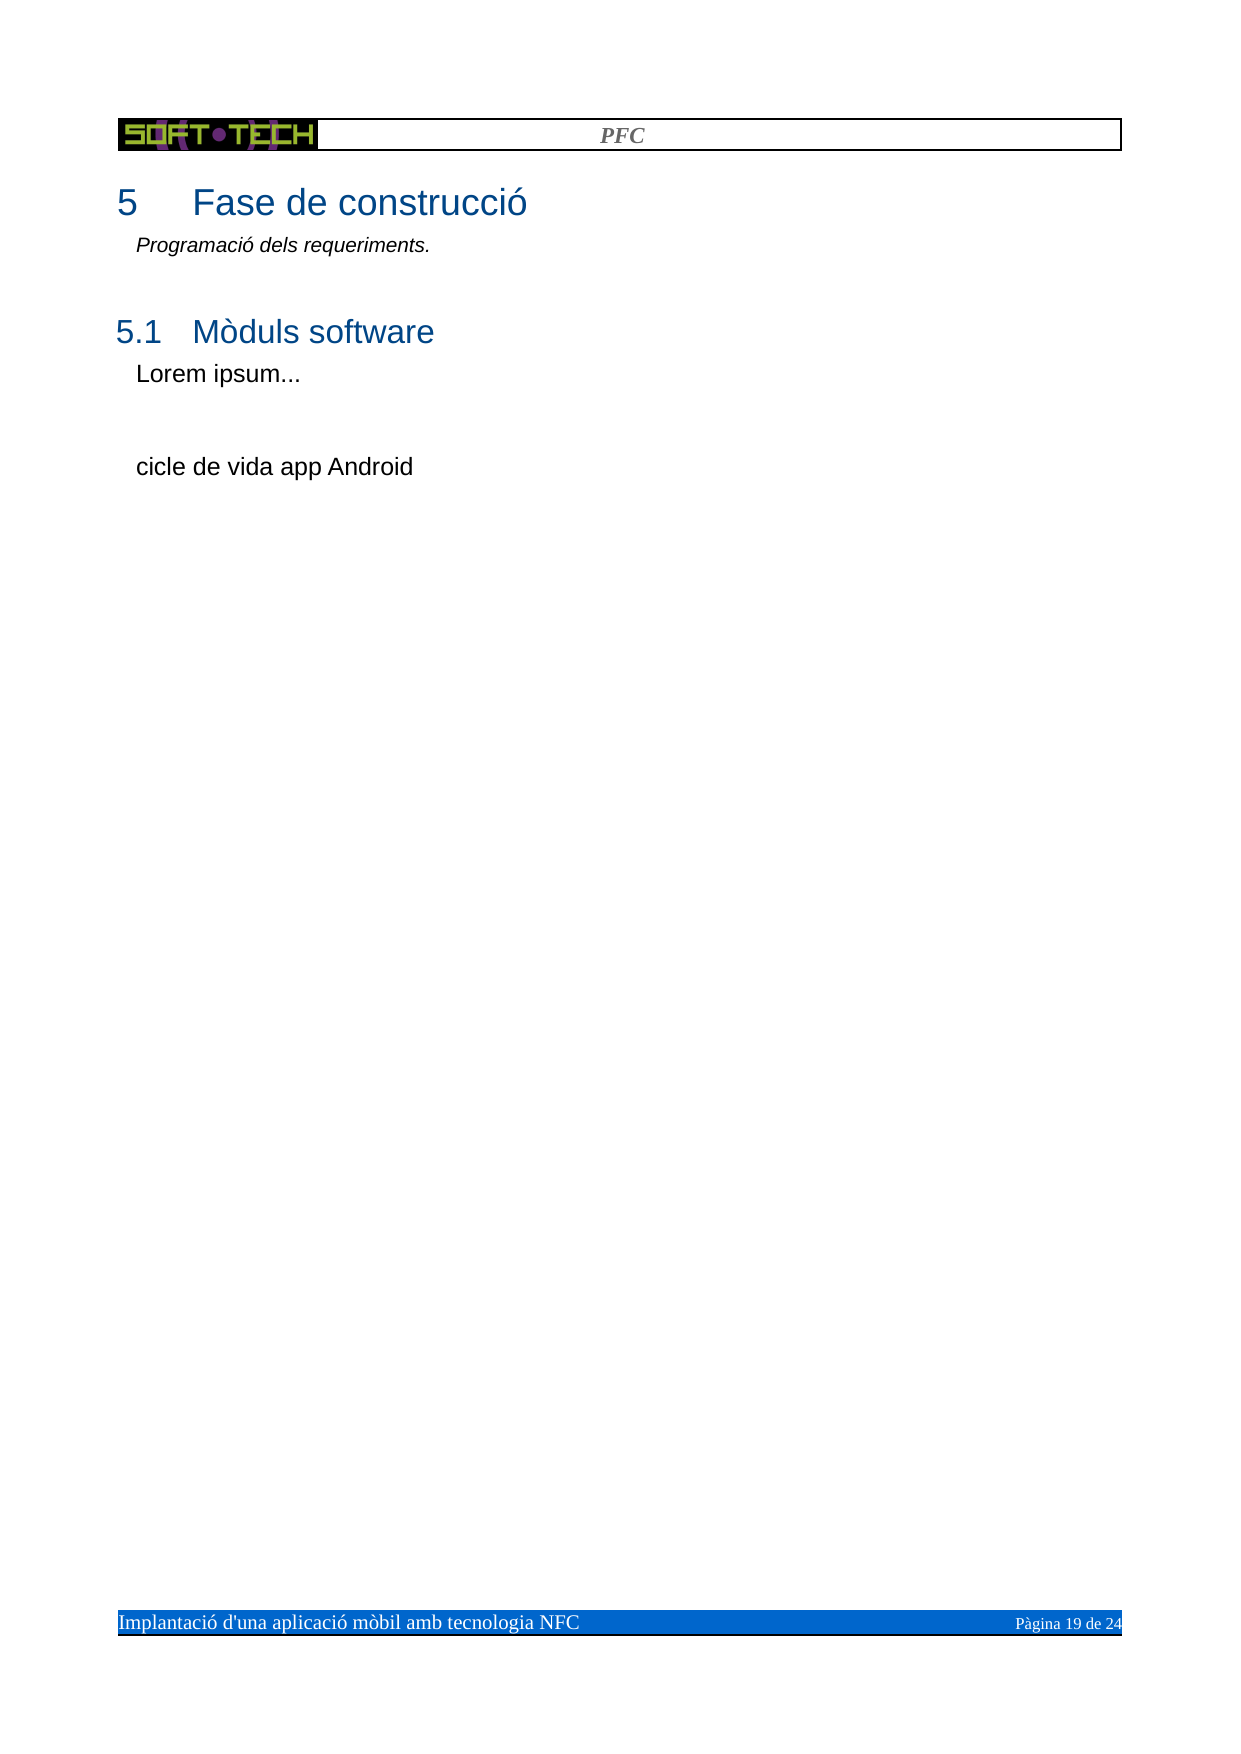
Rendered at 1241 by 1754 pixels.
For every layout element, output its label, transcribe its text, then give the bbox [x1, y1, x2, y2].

picture [120, 120, 318, 150]
subtitle Fase de construcció [106, 181, 1122, 224]
subtitle Mòduls software [106, 312, 1122, 350]
text cicle de vida app Android [118, 452, 1122, 481]
text Programació dels requeriments. [118, 232, 1122, 256]
text Lorem ipsum... [118, 359, 1122, 388]
